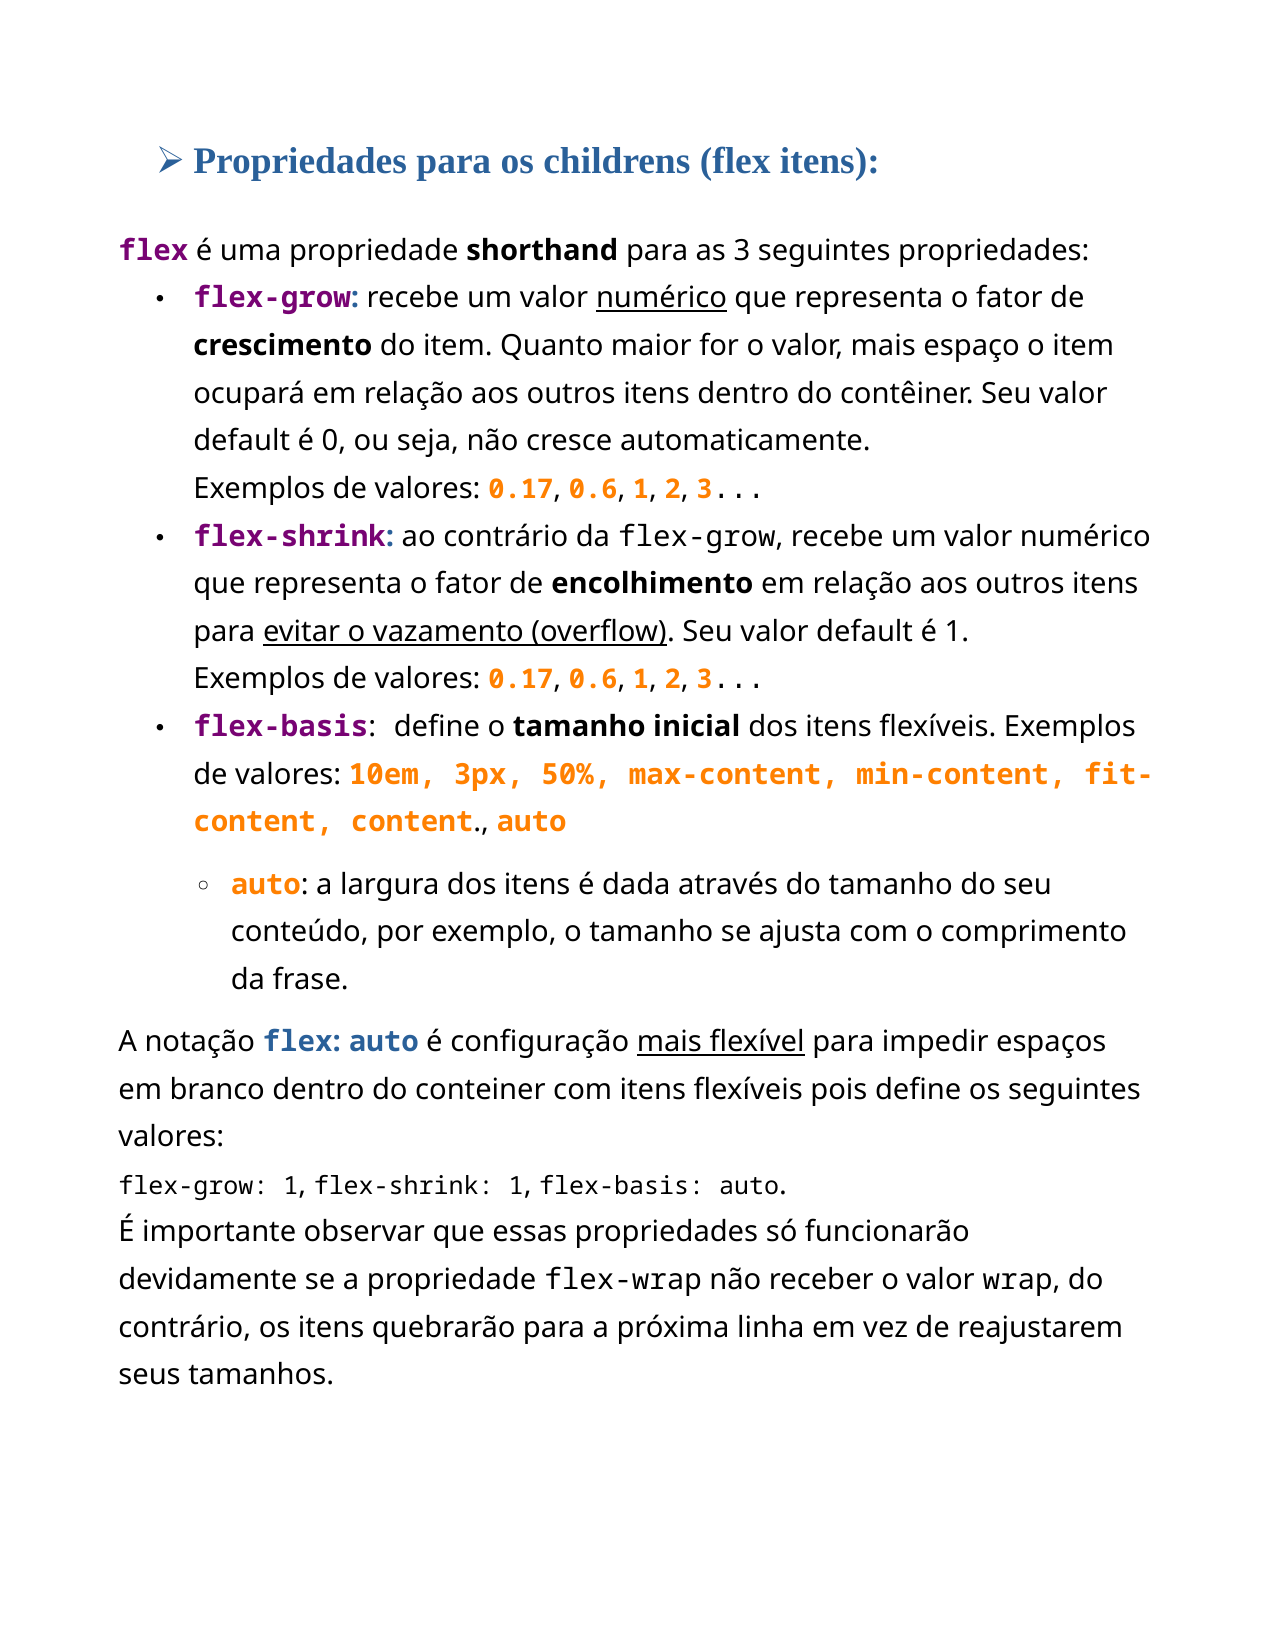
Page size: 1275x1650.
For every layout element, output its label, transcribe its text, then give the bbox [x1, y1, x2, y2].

list flex-grow: recebe um valor numérico que representa o fator de crescimento do item. Quanto maior for o valor, mais espaço o item ocupará em relação aos outros itens dentro do contêiner. Seu valor default é 0, ou seja, não cresce automaticamente. Exemplos de valores: 0.17, 0.6, 1, 2, 3... [156, 277, 1157, 507]
text flex é uma propriedade shorthand para as 3 seguintes propriedades: [118, 229, 1157, 269]
list auto: a largura dos itens é dada através do tamanho do seu conteúdo, por exemplo, o tamanho se ajusta com o comprimento da frase. [193, 863, 1157, 998]
list flex-basis: define o tamanho inicial dos itens flexíveis. Exemplos de valores: 10em, 3px, 50%, max-content, min-content, fit-content, content., auto [156, 706, 1157, 840]
subtitle Propriedades para os childrens (flex itens): [156, 139, 1157, 182]
text A notação flex: auto é configuração mais flexível para impedir espaços em branco dentro do conteiner com itens flexíveis pois define os seguintes valores: flex-grow: 1, flex-shrink: 1, flex-basis: auto. É importante observar que essas propriedades só funcionarão devidamente se a propriedade flex-wrap não receber o valor wrap, do contrário, os itens quebrarão para a próxima linha em vez de reajustarem seus tamanhos. [118, 1020, 1157, 1393]
list flex-shrink: ao contrário da flex-grow, recebe um valor numérico que representa o fator de encolhimento em relação aos outros itens para evitar o vazamento (overflow). Seu valor default é 1. Exemplos de valores: 0.17, 0.6, 1, 2, 3... [156, 515, 1157, 698]
